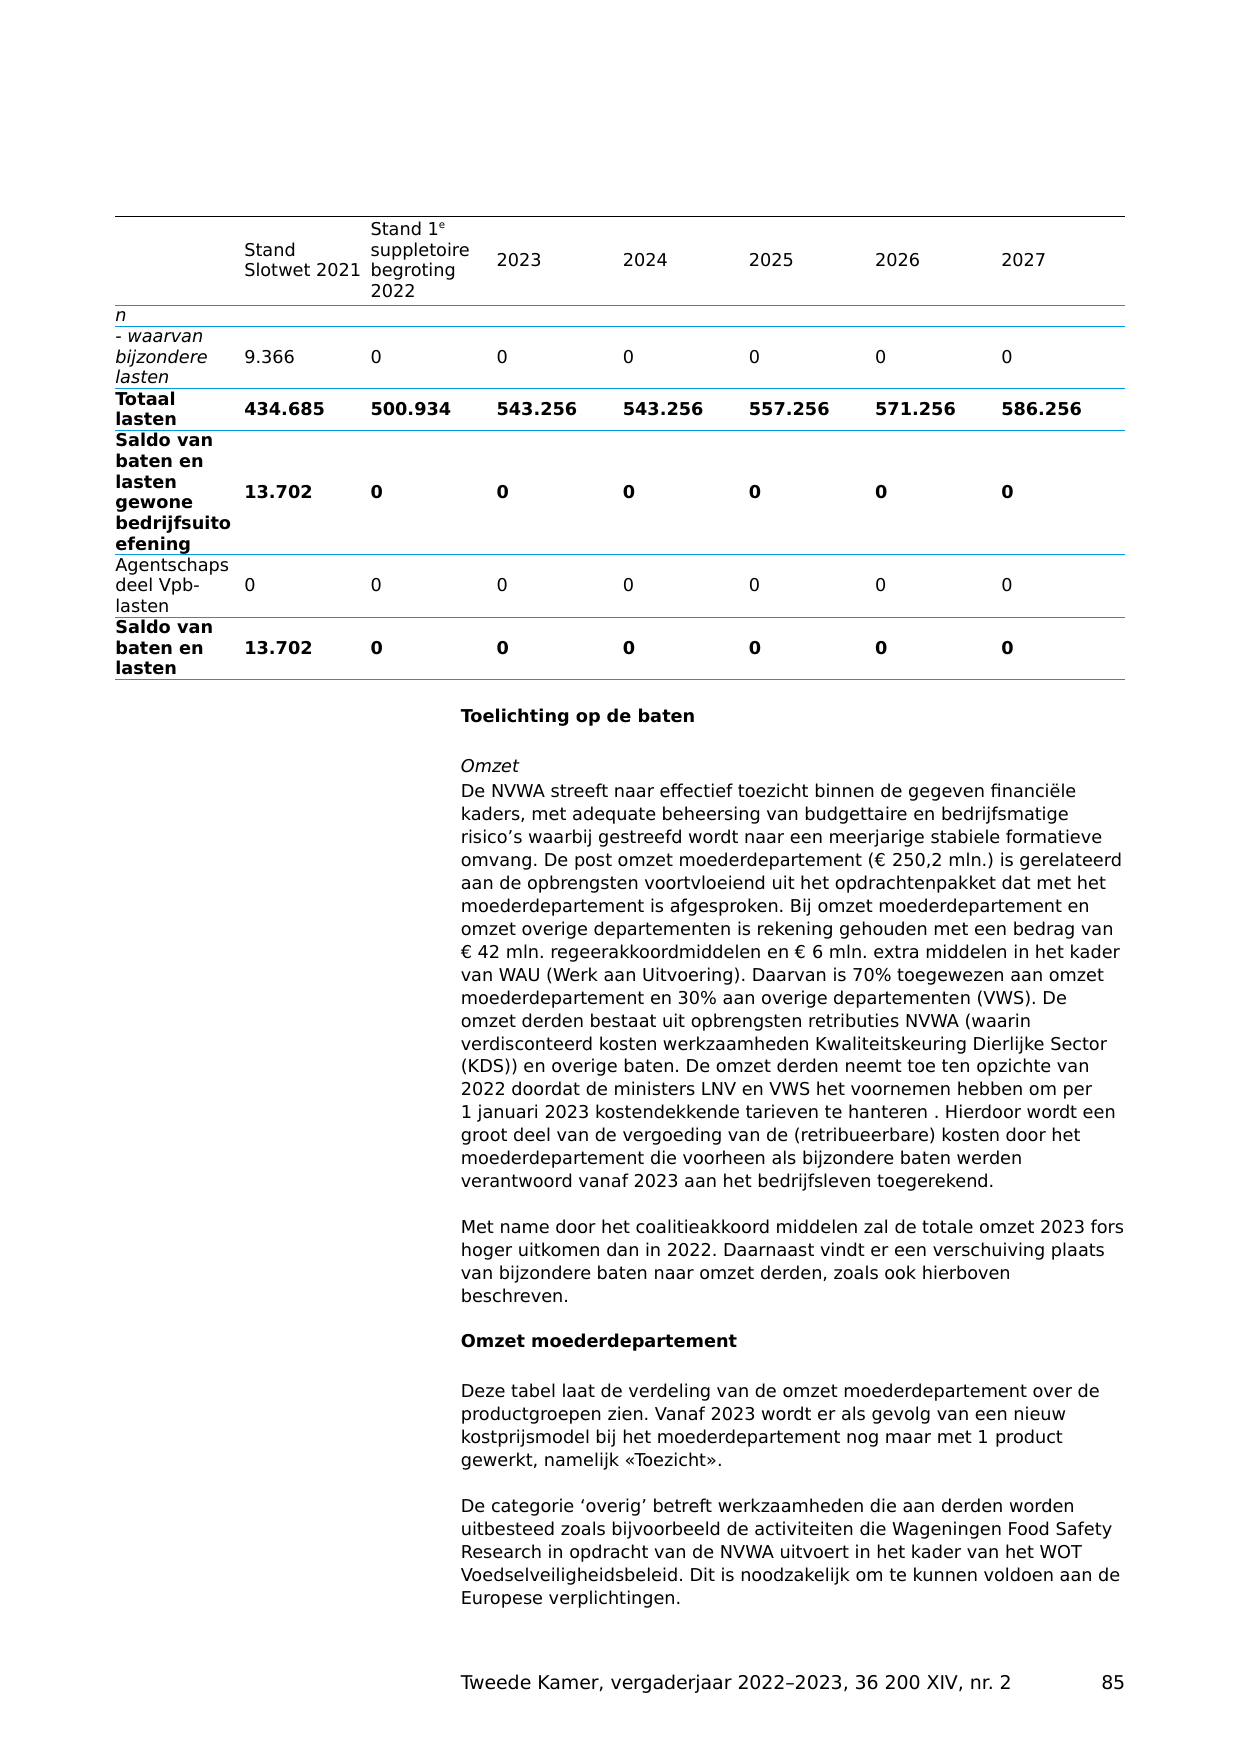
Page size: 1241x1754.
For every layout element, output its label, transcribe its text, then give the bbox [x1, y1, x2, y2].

table_cell 0 [998, 555, 1125, 617]
table_cell 2026 [872, 217, 998, 304]
table_cell 571.256 [872, 389, 998, 430]
table_cell 13.702 [241, 431, 367, 554]
table_cell Saldo van baten en lasten gewone bedrijfsuitoefening [115, 431, 241, 554]
table_cell 500.934 [368, 389, 493, 430]
table_cell 0 [746, 327, 872, 388]
table_cell 2024 [620, 217, 746, 304]
table_cell [998, 306, 1125, 326]
text Toelichting op de baten [461, 704, 1125, 727]
table_cell - waarvan bijzondere lasten [115, 327, 241, 388]
table_cell Totaal lasten [115, 389, 241, 430]
table_cell 0 [494, 327, 620, 388]
table_cell 0 [872, 431, 998, 554]
table_cell [494, 306, 620, 326]
table_cell 0 [998, 618, 1125, 679]
table_cell n [115, 306, 241, 326]
text Omzet moederdepartement [461, 1329, 1125, 1352]
table_cell 0 [872, 327, 998, 388]
table_cell 0 [746, 431, 872, 554]
table_cell 0 [368, 618, 493, 679]
table_cell 543.256 [620, 389, 746, 430]
table_cell [241, 306, 367, 326]
table_cell 0 [494, 431, 620, 554]
table_cell 0 [368, 431, 493, 554]
table_cell 0 [746, 618, 872, 679]
table_cell 543.256 [494, 389, 620, 430]
table_cell 13.702 [241, 618, 367, 679]
table_cell 9.366 [241, 327, 367, 388]
text De categorie ‘overig’ betreft werkzaamheden die aan derden worden uitbesteed zoals bijvoorbeeld de activiteiten die Wageningen Food Safety Research in opdracht van de NVWA uitvoert in het kader van het WOT Voedselveiligheidsbeleid. Dit is noodzakelijk om te kunnen voldoen aan de Europese verplichtingen. [461, 1494, 1125, 1609]
text Deze tabel laat de verdeling van de omzet moederdepartement over de productgroepen zien. Vanaf 2023 wordt er als gevolg van een nieuw kostprijsmodel bij het moederdepartement nog maar met 1 product gewerkt, namelijk «Toezicht». [461, 1379, 1125, 1471]
text Omzet [461, 754, 1125, 777]
table_cell 0 [998, 327, 1125, 388]
table_cell [746, 306, 872, 326]
table_cell 2025 [746, 217, 872, 304]
table_cell 0 [620, 431, 746, 554]
table_cell 0 [241, 555, 367, 617]
table_cell Agentschapsdeel Vpb-lasten [115, 555, 241, 617]
table_cell 0 [872, 555, 998, 617]
table_cell 0 [494, 618, 620, 679]
table_cell 0 [746, 555, 872, 617]
table_cell [368, 306, 493, 326]
table_cell 557.256 [746, 389, 872, 430]
table_cell [620, 306, 746, 326]
table_cell 0 [620, 618, 746, 679]
table_cell Stand Slotwet 2021 [241, 217, 367, 304]
table_cell [872, 306, 998, 326]
table_cell 0 [368, 555, 493, 617]
table_cell 434.685 [241, 389, 367, 430]
table_cell 0 [872, 618, 998, 679]
table_cell Stand 1e suppletoire begroting 2022 [368, 217, 493, 304]
text De NVWA streeft naar effectief toezicht binnen de gegeven financiële kaders, met adequate beheersing van budgettaire en bedrijfsmatige risico’s waarbij gestreefd wordt naar een meerjarige stabiele formatieve omvang. De post omzet moederdepartement (€ 250,2 mln.) is gerelateerd aan de opbrengsten voortvloeiend uit het opdrachtenpakket dat met het moederdepartement is afgesproken. Bij omzet moederdepartement en omzet overige departementen is rekening gehouden met een bedrag van € 42 mln. regeerakkoordmiddelen en € 6 mln. extra middelen in het kader van WAU (Werk aan Uitvoering). Daarvan is 70% toegewezen aan omzet moederdepartement en 30% aan overige departementen (VWS). De omzet derden bestaat uit opbrengsten retributies NVWA (waarin verdisconteerd kosten werkzaamheden Kwaliteitskeuring Dierlijke Sector (KDS)) en overige baten. De omzet derden neemt toe ten opzichte van 2022 doordat de ministers LNV en VWS het voornemen hebben om per 1 januari 2023 kostendekkende tarieven te hanteren . Hierdoor wordt een groot deel van de vergoeding van de (retribueerbare) kosten door het moederdepartement die voorheen als bijzondere baten werden verantwoord vanaf 2023 aan het bedrijfsleven toegerekend. [461, 779, 1125, 1192]
table_cell 0 [494, 555, 620, 617]
table_cell 586.256 [998, 389, 1125, 430]
table_cell Saldo van baten en lasten [115, 618, 241, 679]
table_cell 0 [620, 327, 746, 388]
table_cell 0 [368, 327, 493, 388]
text Met name door het coalitieakkoord middelen zal de totale omzet 2023 fors hoger uitkomen dan in 2022. Daarnaast vindt er een verschuiving plaats van bijzondere baten naar omzet derden, zoals ook hierboven beschreven. [461, 1215, 1125, 1307]
table_cell [115, 217, 241, 304]
table_cell 0 [620, 555, 746, 617]
table_cell 2027 [998, 217, 1125, 304]
table_cell 0 [998, 431, 1125, 554]
table_cell 2023 [494, 217, 620, 304]
table_header Begroting van baten-lastenagentschap voor het jaar 2023 (bedragen x € 1.000) [115, 191, 1125, 216]
